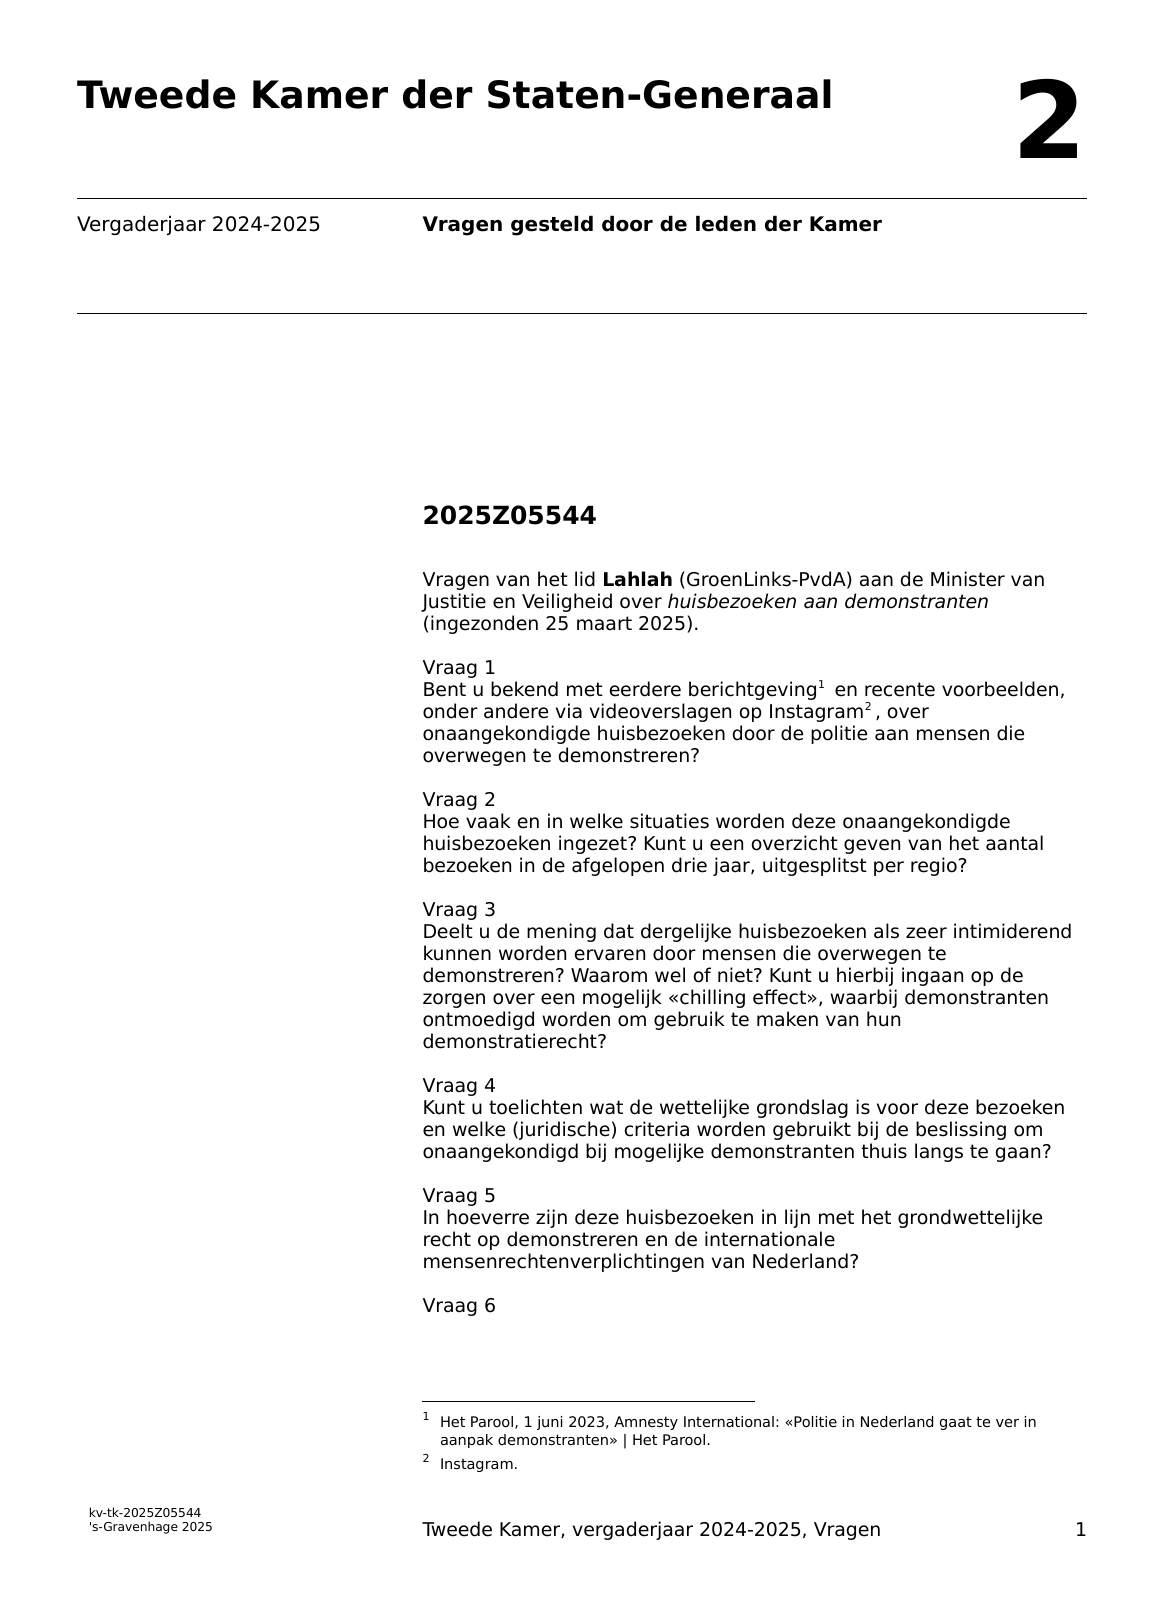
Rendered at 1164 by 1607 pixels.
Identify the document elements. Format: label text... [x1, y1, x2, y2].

text Het Parool, 1 juni 2023, Amnesty International: «Politie in Nederland gaat te ver in aanpak demonstranten» | Het Parool. [422, 1410, 1087, 1449]
text Deelt u de mening dat dergelijke huisbezoeken als zeer intimiderend kunnen worden ervaren door mensen die overwegen te demonstreren? Waarom wel of niet? Kunt u hierbij ingaan op de zorgen over een mogelijk «chilling effect», waarbij demonstranten ontmoedigd worden om gebruik te maken van hun demonstratierecht? [422, 921, 1087, 1053]
text 's-Gravenhage 2025 [88, 1520, 323, 1534]
text In hoeverre zijn deze huisbezoeken in lijn met het grondwettelijke recht op demonstreren en de internationale mensenrechtenverplichtingen van Nederland? [422, 1207, 1087, 1273]
text Bent u bekend met eerdere berichtgeving en recente voorbeelden, onder andere via videoverslagen op Instagram, over onaangekondigde huisbezoeken door de politie aan mensen die overwegen te demonstreren? [422, 679, 1087, 767]
table_cell Vergaderjaar 2024-2025 [77, 199, 422, 313]
text Vragen van het lid Lahlah (GroenLinks-PvdA) aan de Minister van Justitie en Veiligheid over huisbezoeken aan demonstranten (ingezonden 25 maart 2025). [422, 569, 1087, 635]
text Vraag 5 [422, 1185, 1087, 1207]
text Kunt u toelichten wat de wettelijke grondslag is voor deze bezoeken en welke (juridische) criteria worden gebruikt bij de beslissing om onaangekondigd bij mogelijke demonstranten thuis langs te gaan? [422, 1097, 1087, 1163]
text Vraag 4 [422, 1075, 1087, 1097]
table_cell Vragen gesteld door de leden der Kamer [422, 199, 1087, 313]
table_header 2 [886, 59, 1087, 198]
text kv-tk-2025Z05544 [88, 1506, 323, 1520]
text Vraag 6 [422, 1295, 1087, 1317]
text Vraag 3 [422, 899, 1087, 921]
text Vraag 1 [422, 657, 1087, 679]
text Vraag 2 [422, 789, 1087, 811]
text Instagram. [422, 1452, 1087, 1474]
text 2025Z05544 [422, 501, 1087, 531]
text Hoe vaak en in welke situaties worden deze onaangekondigde huisbezoeken ingezet? Kunt u een overzicht geven van het aantal bezoeken in de afgelopen drie jaar, uitgesplitst per regio? [422, 811, 1087, 877]
table_header Tweede Kamer der Staten-Generaal [77, 59, 886, 198]
